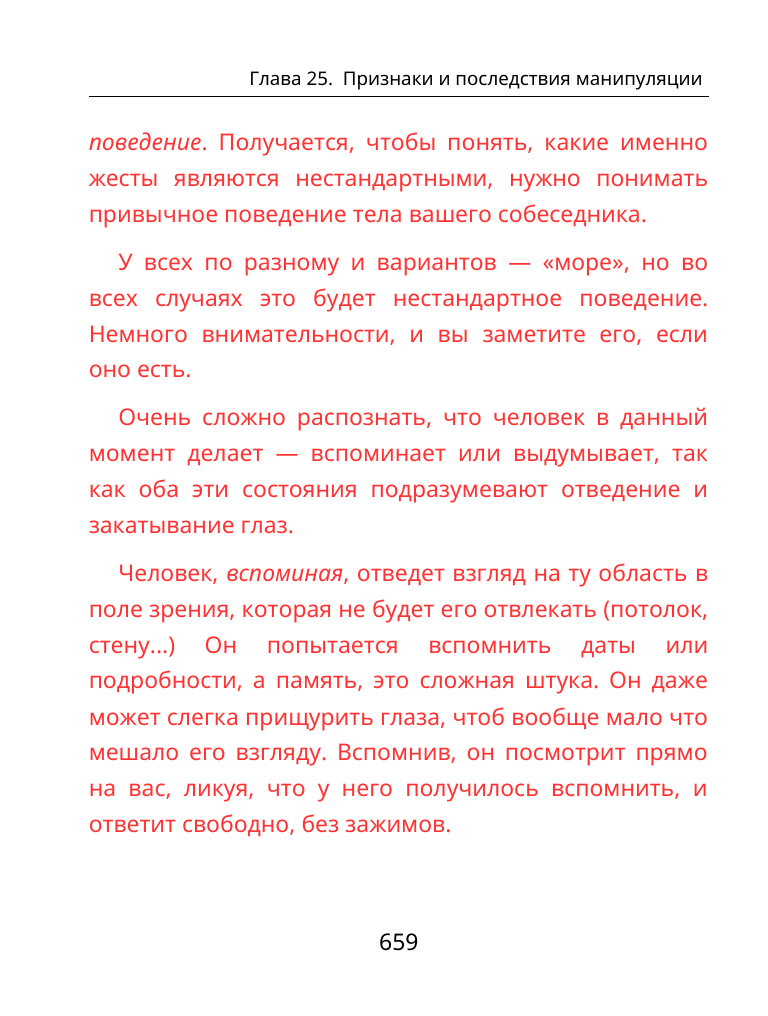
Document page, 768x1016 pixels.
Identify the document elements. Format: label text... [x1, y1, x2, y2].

text У всех по разному и вариантов — «море», но во всех случаях это будет нестандартное поведение. Немного внимательности, и вы заметите его, если оно есть. [88, 246, 709, 385]
text Человек, вспоминая, отведет взгляд на ту область в поле зрения, которая не будет его отвлекать (потолок, стену...) Он попытается вспомнить даты или подробности, а память, это сложная штука. Он даже может слегка прищурить глаза, чтоб вообще мало что мешало его взгляду. Вспомнив, он посмотрит прямо на вас, ликуя, что у него получилось вспомнить, и ответит свободно, без зажимов. [88, 557, 709, 839]
text поведение. Получается, чтобы понять, какие именно жесты являются нестандартными, нужно понимать привычное поведение тела вашего собеседника. [88, 126, 709, 229]
text Очень сложно распознать, что человек в данный момент делает — вспоминает или выдумывает, так как оба эти состояния подразумевают отведение и закатывание глаз. [88, 401, 709, 540]
